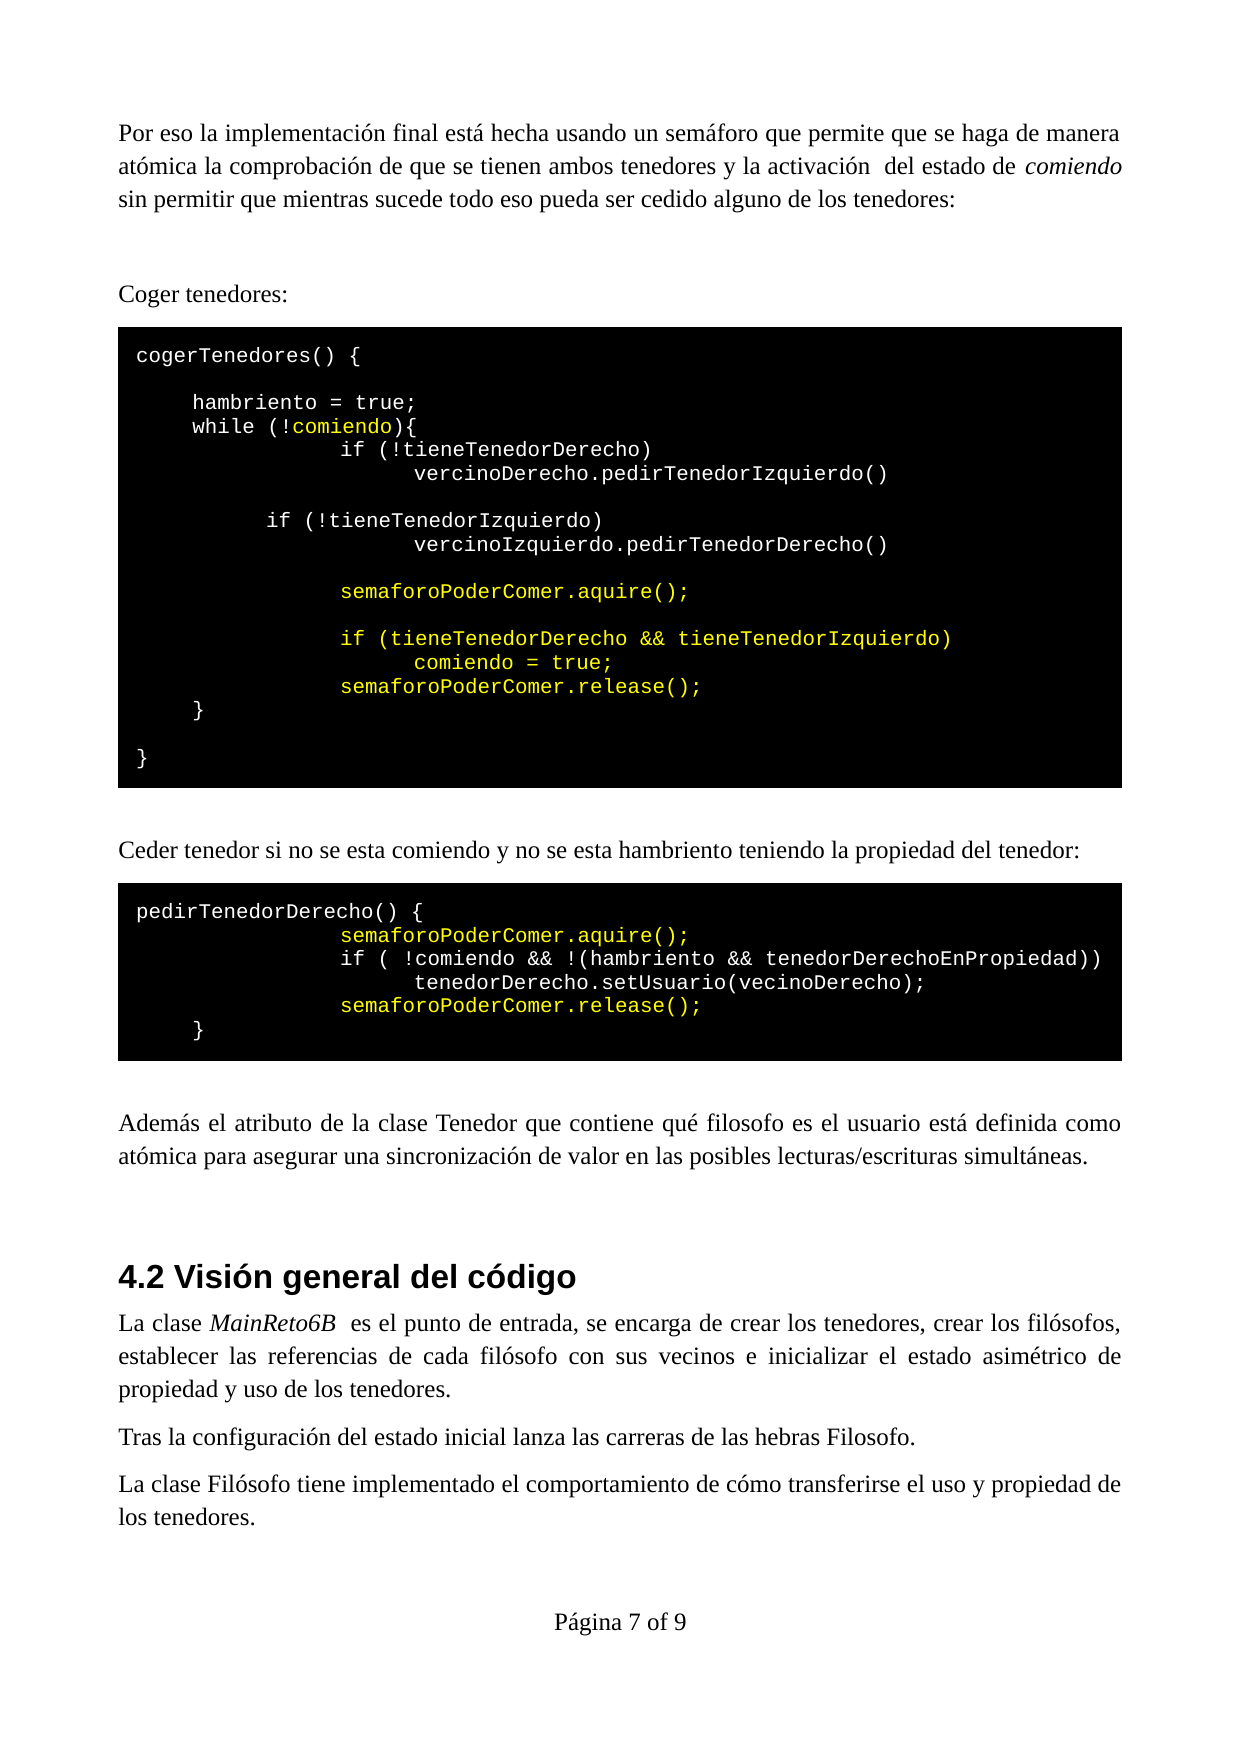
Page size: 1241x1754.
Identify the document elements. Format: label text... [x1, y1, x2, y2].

text } [118, 1019, 1122, 1061]
text if (tieneTenedorDerecho && tieneTenedorIzquierdo) [118, 628, 1122, 652]
text semaforoPoderComer.release(); [118, 996, 1122, 1019]
text Además el atributo de la clase Tenedor que contiene qué filosofo es el usuario está definida como atómica para asegurar una sincronización de valor en las posibles lecturas/escrituras simultáneas. [118, 1108, 1122, 1170]
text while (!comiendo){ [118, 416, 1122, 439]
text tenedorDerecho.setUsuario(vecinoDerecho); [118, 972, 1122, 996]
text if ( !comiendo && !(hambriento && tenedorDerechoEnPropiedad)) [118, 948, 1122, 972]
text } [118, 699, 1122, 723]
text semaforoPoderComer.aquire(); [118, 581, 1122, 605]
text vercinoDerecho.pedirTenedorIzquierdo() [118, 463, 1122, 487]
text Tras la configuración del estado inicial lanza las carreras de las hebras Filosofo. [118, 1422, 1122, 1451]
text cogerTenedores() { [118, 327, 1122, 368]
text hambriento = true; [118, 392, 1122, 416]
text Ceder tenedor si no se esta comiendo y no se esta hambriento teniendo la propiedad del tenedor: [118, 836, 1122, 864]
text semaforoPoderComer.aquire(); [118, 924, 1122, 948]
text } [118, 747, 1122, 788]
subtitle 4.2 Visión general del código [118, 1257, 1122, 1296]
text comiendo = true; [118, 652, 1122, 676]
text vercinoIzquierdo.pedirTenedorDerecho() [118, 534, 1122, 557]
text if (!tieneTenedorDerecho) [118, 439, 1122, 463]
text Coger tenedores: [118, 279, 1122, 308]
text Por eso la implementación final está hecha usando un semáforo que permite que se haga de manera atómica la comprobación de que se tienen ambos tenedores y la activación del estado de comiendo sin permitir que mientras sucede todo eso pueda ser cedido alguno de los tenedores: [118, 118, 1122, 213]
text La clase Filósofo tiene implementado el comportamiento de cómo transferirse el uso y propiedad de los tenedores. [118, 1469, 1122, 1531]
text if (!tieneTenedorIzquierdo) [118, 510, 1122, 534]
text pedirTenedorDerecho() { [118, 883, 1122, 924]
text La clase MainReto6B es el punto de entrada, se encarga de crear los tenedores, crear los filósofos, establecer las referencias de cada filósofo con sus vecinos e inicializar el estado asimétrico de propiedad y uso de los tenedores. [118, 1308, 1122, 1403]
text semaforoPoderComer.release(); [118, 676, 1122, 699]
